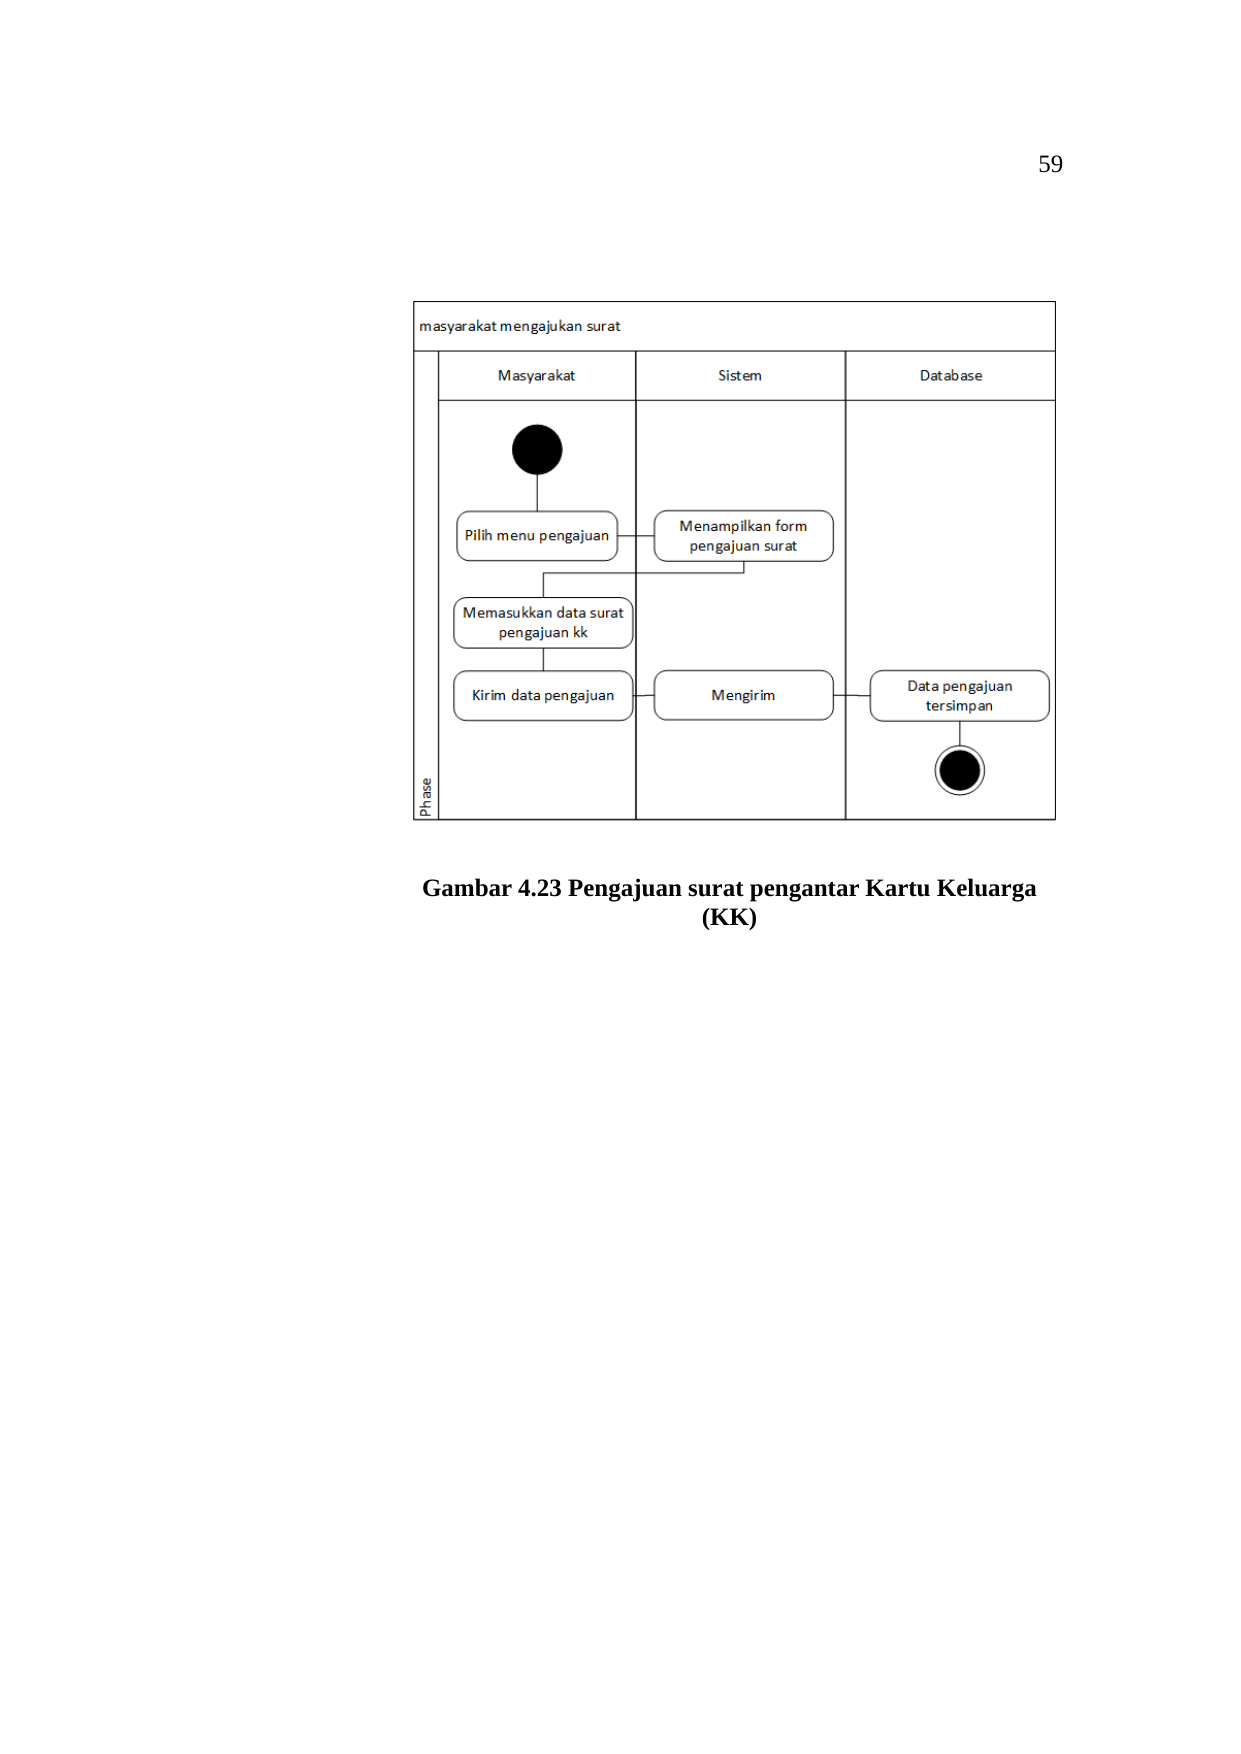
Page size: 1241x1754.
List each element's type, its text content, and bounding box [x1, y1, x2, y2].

table_header [405, 294, 1062, 860]
text Gambar 4.23 Pengajuan surat pengantar Kartu Keluarga (KK) [396, 873, 1063, 930]
picture [410, 300, 1057, 826]
